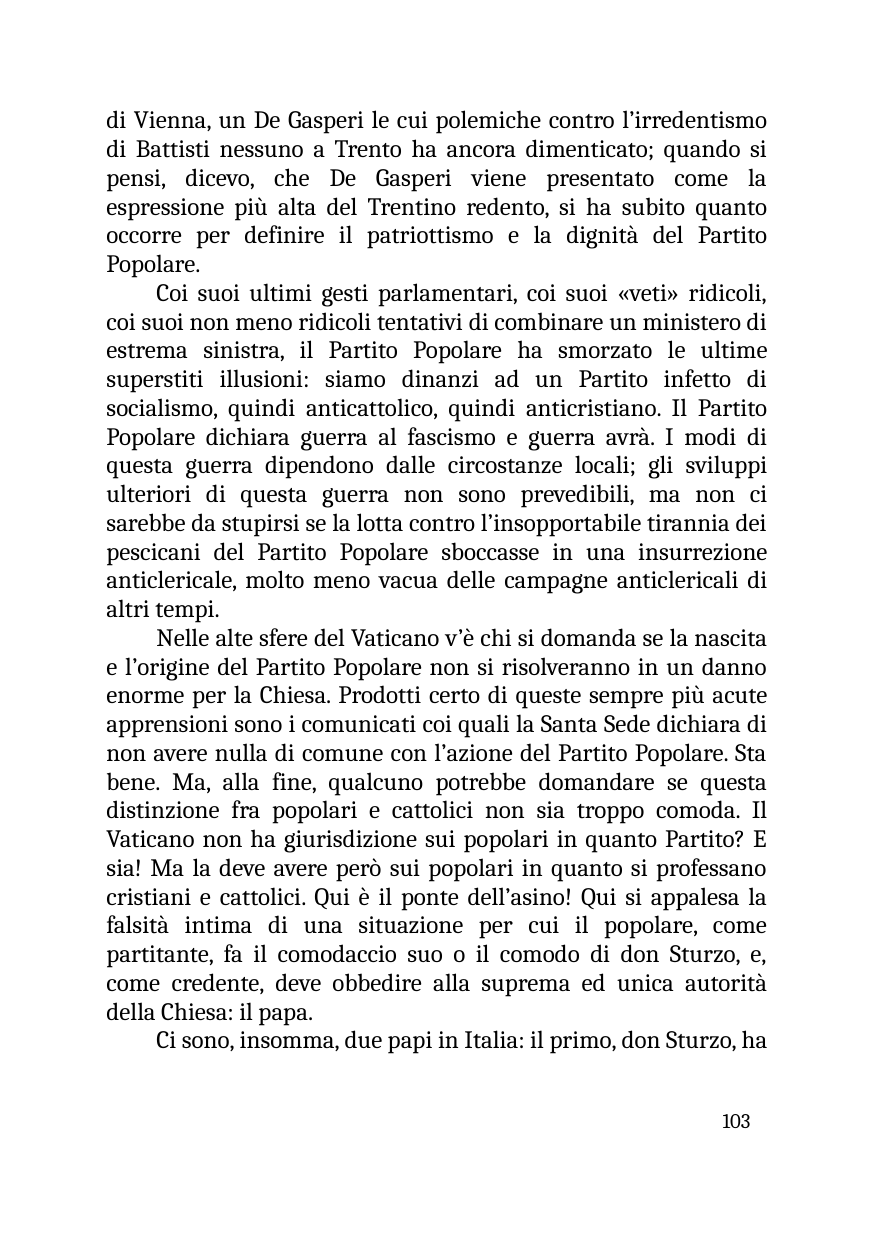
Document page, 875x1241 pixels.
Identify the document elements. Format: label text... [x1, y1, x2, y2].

text Ci sono, insomma, due papi in Italia: il primo, don Sturzo, ha [106, 1026, 768, 1055]
text Coi suoi ultimi gesti parlamentari, coi suoi «veti» ridicoli, coi suoi non meno ridicoli tentativi di combinare un ministero di estrema sinistra, il Partito Popolare ha smorzato le ultime superstiti illusioni: siamo dinanzi ad un Partito infetto di socialismo, quindi anticattolico, quindi anticristiano. Il Partito Popolare dichiara guerra al fascismo e guerra avrà. I modi di questa guerra dipendono dalle circostanze locali; gli sviluppi ulteriori di questa guerra non sono prevedibili, ma non ci sarebbe da stupirsi se la lotta contro l’insopportabile tirannia dei pescicani del Partito Popolare sboccasse in una insurrezione anticlericale, molto meno vacua delle campagne anticlericali di altri tempi. [106, 279, 768, 624]
text di Vienna, un De Gasperi le cui polemiche contro l’irredentismo di Battisti nessuno a Trento ha ancora dimenticato; quando si pensi, dicevo, che De Gasperi viene presentato come la espressione più alta del Trentino redento, si ha subito quanto occorre per definire il patriottismo e la dignità del Partito Popolare. [106, 106, 768, 279]
text Nelle alte sfere del Vaticano v’è chi si domanda se la nascita e l’origine del Partito Popolare non si risolveranno in un danno enorme per la Chiesa. Prodotti certo di queste sempre più acute apprensioni sono i comunicati coi quali la Santa Sede dichiara di non avere nulla di comune con l’azione del Partito Popolare. Sta bene. Ma, alla fine, qualcuno potrebbe domandare se questa distinzione fra popolari e cattolici non sia troppo comoda. Il Vaticano non ha giurisdizione sui popolari in quanto Partito? E sia! Ma la deve avere però sui popolari in quanto si professano cristiani e cattolici. Qui è il ponte dell’asino! Qui si appalesa la falsità intima di una situazione per cui il popolare, come partitante, fa il comodaccio suo o il comodo di don Sturzo, e, come credente, deve obbedire alla suprema ed unica autorità della Chiesa: il papa. [106, 624, 768, 1026]
